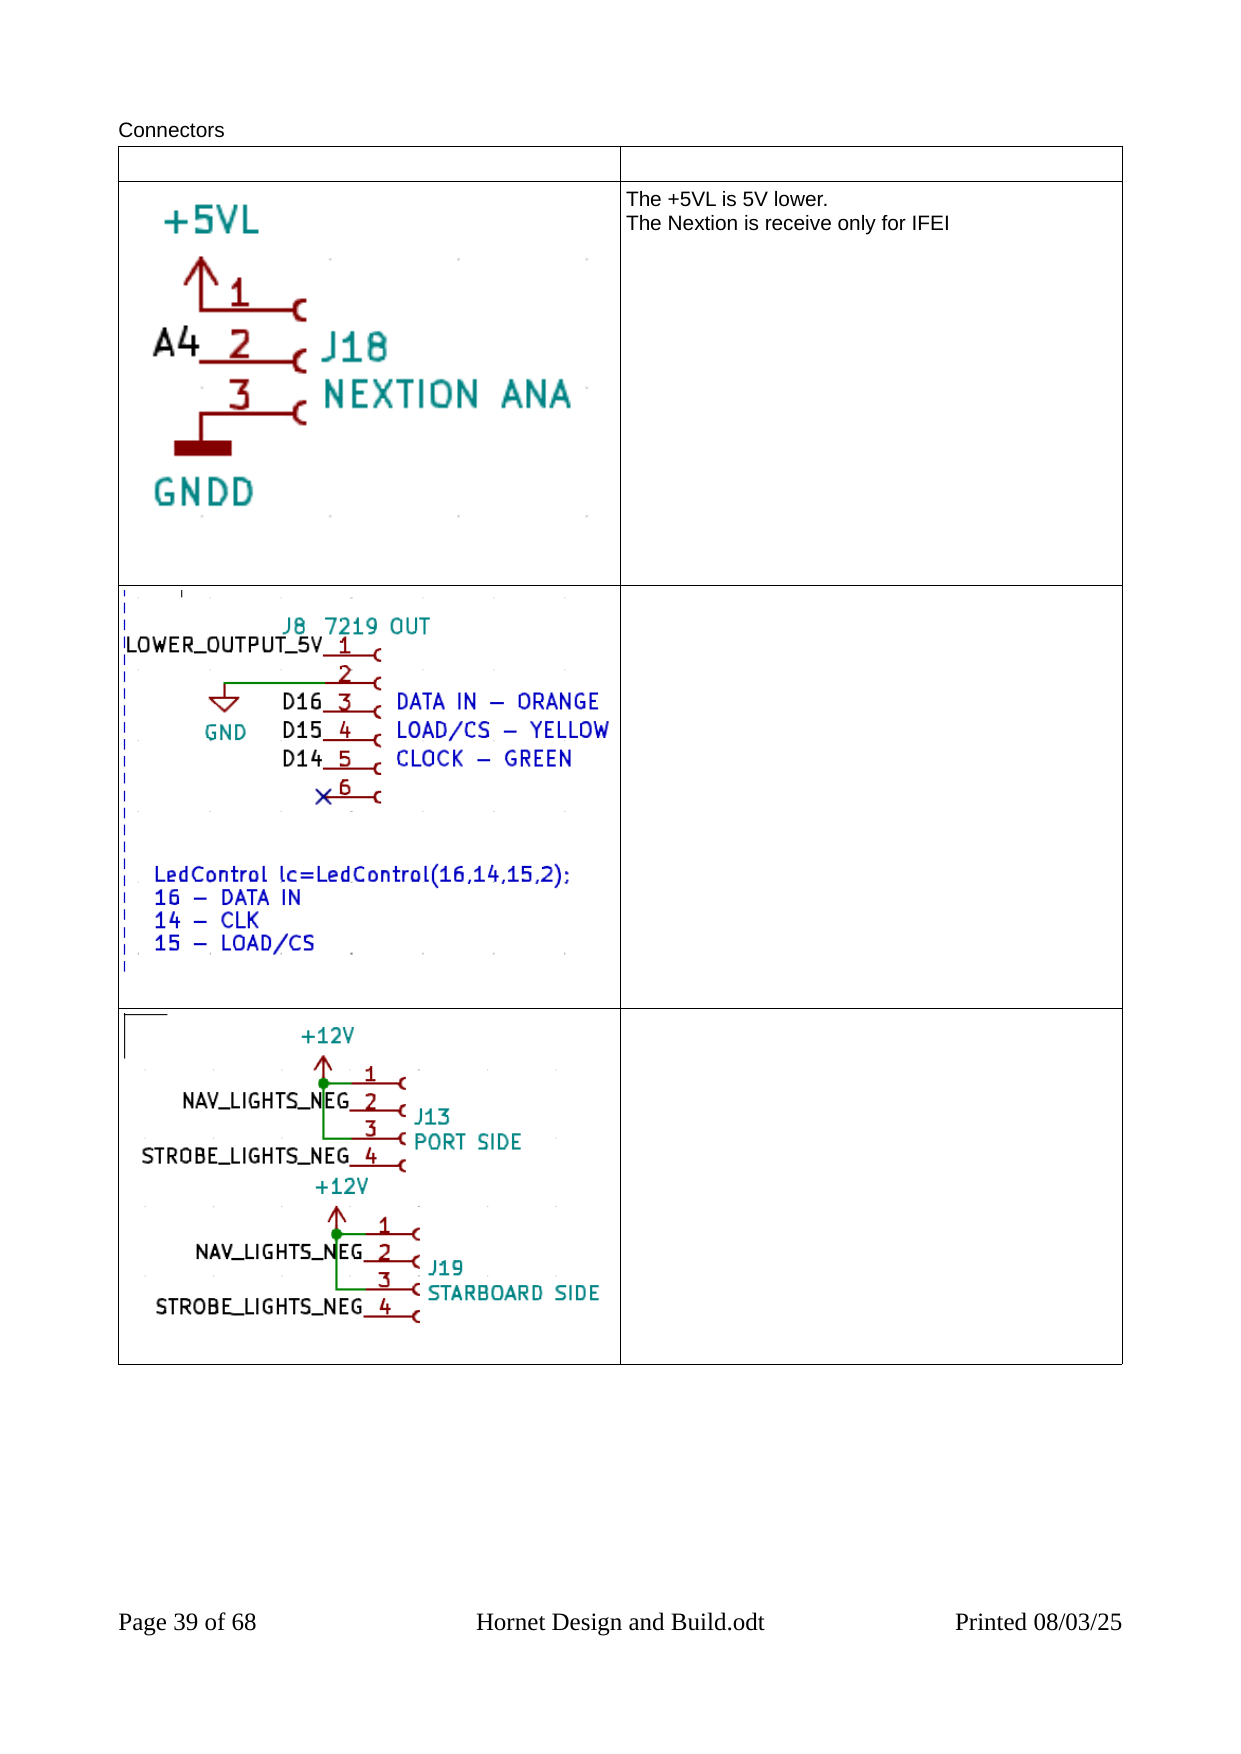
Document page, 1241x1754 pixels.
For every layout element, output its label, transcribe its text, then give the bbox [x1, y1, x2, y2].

table_cell The +5VL is 5V lower. The Nextion is receive only for IFEI [621, 182, 1122, 585]
picture [123, 1013, 615, 1335]
table_cell [621, 586, 1122, 1008]
table_cell [119, 586, 620, 1008]
text Connectors [118, 118, 1122, 142]
table_header [119, 147, 620, 181]
table_header [621, 147, 1122, 181]
picture [123, 187, 615, 556]
table_cell [119, 182, 620, 585]
table_cell [621, 1009, 1122, 1364]
picture [123, 590, 615, 978]
table_cell [119, 1009, 620, 1364]
